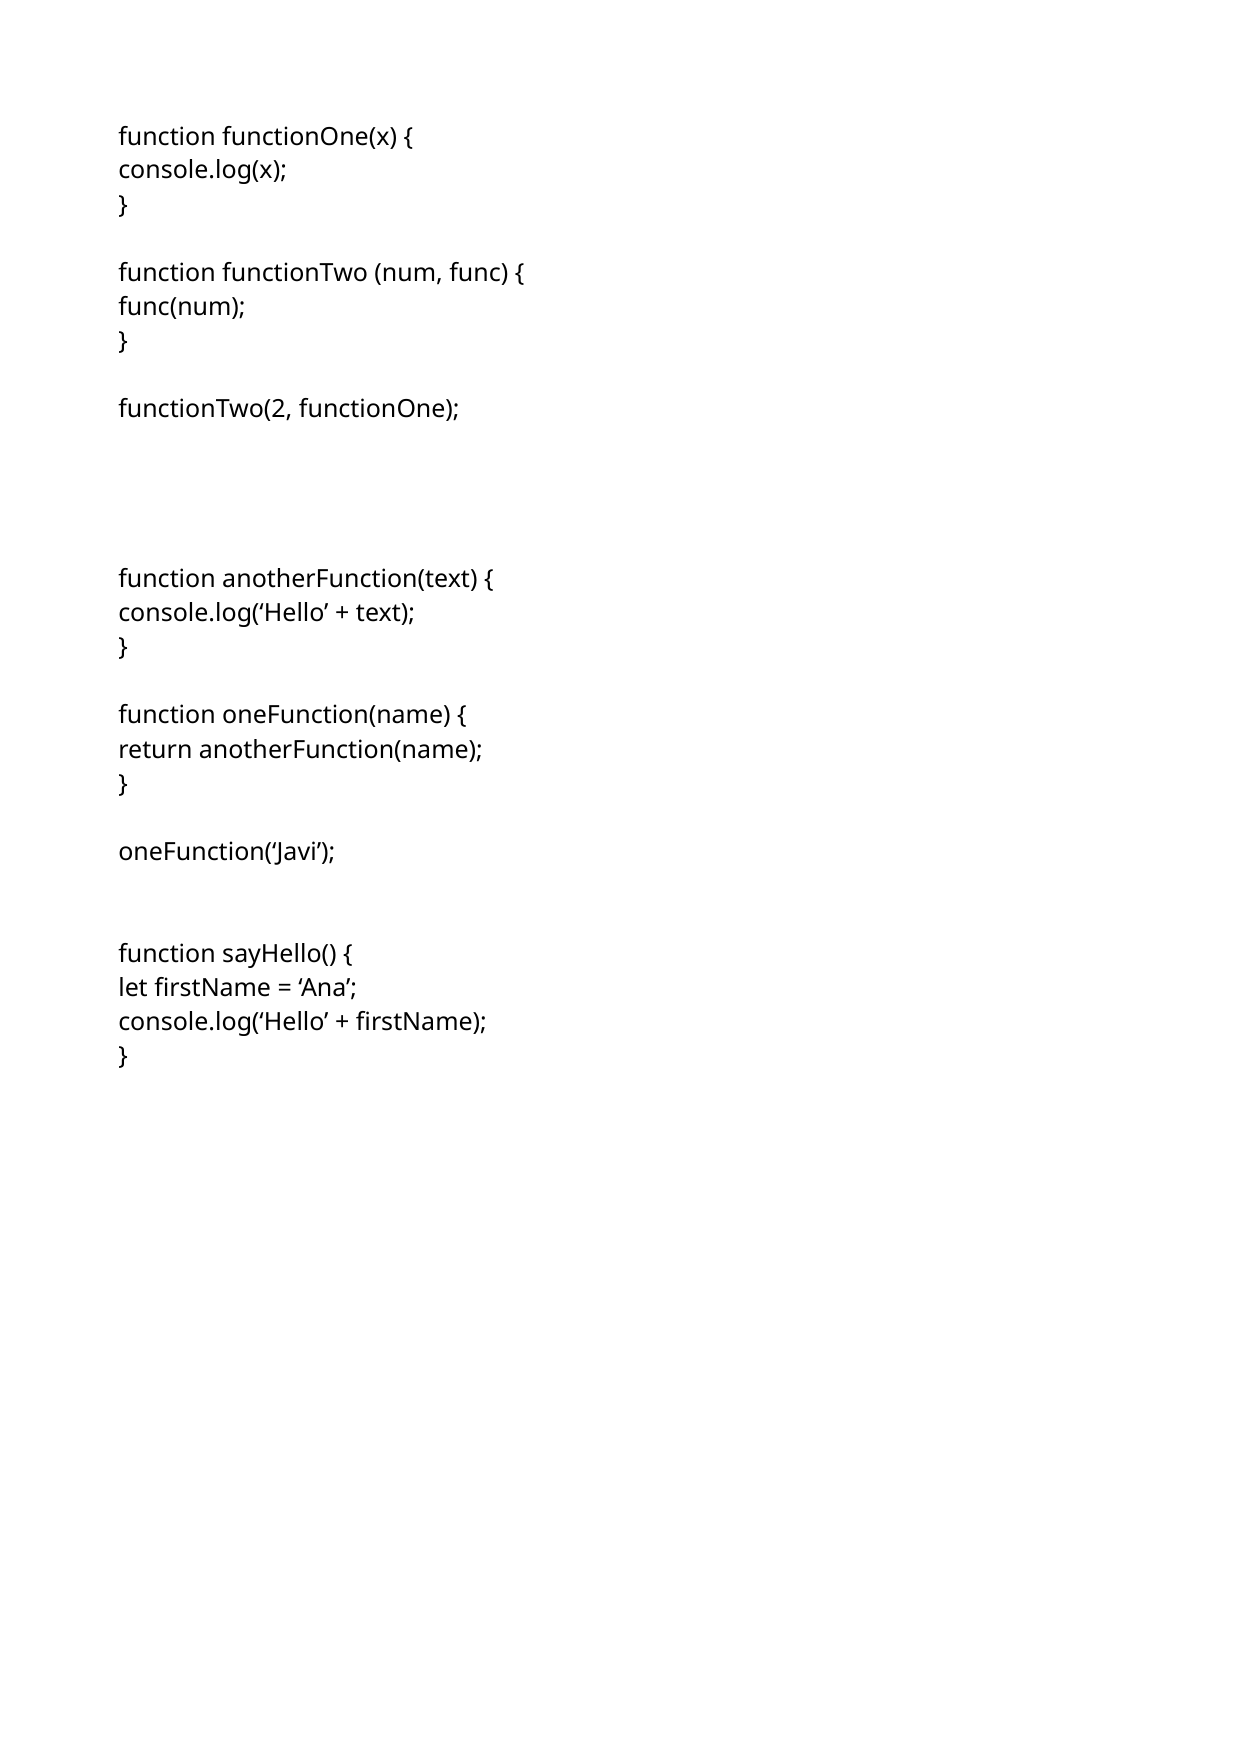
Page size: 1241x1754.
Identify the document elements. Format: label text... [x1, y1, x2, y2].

text func(num); [118, 288, 1122, 322]
text function functionTwo (num, func) { [118, 254, 1122, 288]
text functionTwo(2, functionOne); [118, 391, 1122, 425]
text console.log(‘Hello’ + firstName); [118, 1004, 1122, 1038]
text } [118, 765, 1122, 799]
text function functionOne(x) { [118, 118, 1122, 152]
text let firstName = ‘Ana’; [118, 970, 1122, 1004]
text function sayHello() { [118, 936, 1122, 970]
text } [118, 1038, 1122, 1072]
text } [118, 629, 1122, 663]
text function anotherFunction(text) { [118, 561, 1122, 595]
text function oneFunction(name) { [118, 697, 1122, 731]
text } [118, 186, 1122, 220]
text console.log(x); [118, 152, 1122, 186]
text return anotherFunction(name); [118, 731, 1122, 765]
text console.log(‘Hello’ + text); [118, 595, 1122, 629]
text } [118, 322, 1122, 357]
text oneFunction(‘Javi’); [118, 833, 1122, 867]
